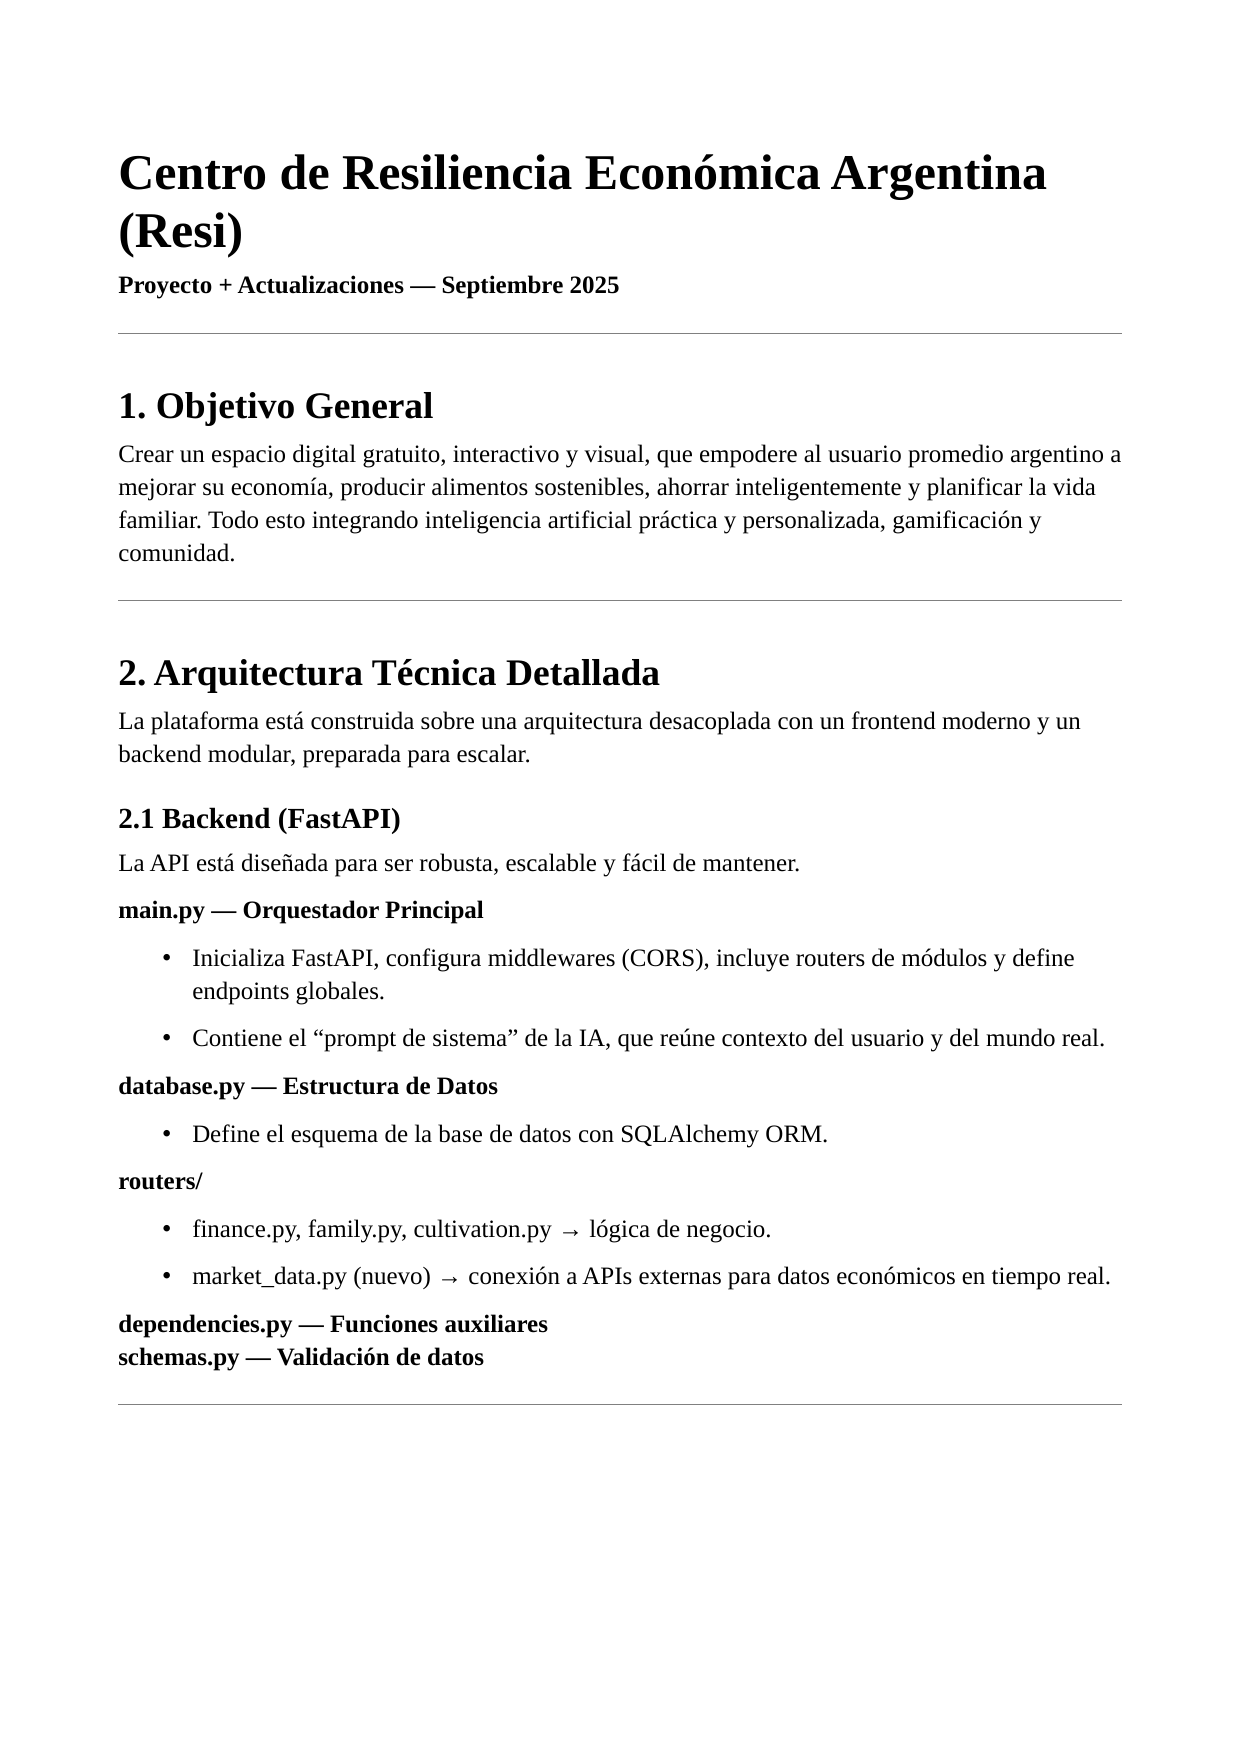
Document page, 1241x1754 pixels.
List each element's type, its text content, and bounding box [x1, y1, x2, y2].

list Define el esquema de la base de datos con SQLAlchemy ORM. [162, 1119, 1122, 1147]
text dependencies.py — Funciones auxiliares schemas.py — Validación de datos [118, 1309, 1122, 1371]
text Crear un espacio digital gratuito, interactivo y visual, que empodere al usuario promedio argentino a mejorar su economía, producir alimentos sostenibles, ahorrar inteligentemente y planificar la vida familiar. Todo esto integrando inteligencia artificial práctica y personalizada, gamificación y comunidad. [118, 439, 1122, 567]
subtitle Centro de Resiliencia Económica Argentina (Resi) [118, 143, 1122, 258]
subtitle 2.1 Backend (FastAPI) [118, 802, 1122, 835]
text routers/ [118, 1166, 1122, 1195]
list finance.py, family.py, cultivation.py → lógica de negocio. [162, 1214, 1122, 1243]
subtitle 1. Objetivo General [118, 383, 1122, 426]
list Inicializa FastAPI, configura middlewares (CORS), incluye routers de módulos y define endpoints globales. [162, 943, 1122, 1004]
text Proyecto + Actualizaciones — Septiembre 2025 [118, 271, 1122, 299]
text main.py — Orquestador Principal [118, 895, 1122, 924]
list Contiene el “prompt de sistema” de la IA, que reúne contexto del usuario y del mundo real. [162, 1023, 1122, 1052]
text La API está diseñada para ser robusta, escalable y fácil de mantener. [118, 848, 1122, 876]
text La plataforma está construida sobre una arquitectura desacoplada con un frontend moderno y un backend modular, preparada para escalar. [118, 706, 1122, 768]
text database.py — Estructura de Datos [118, 1071, 1122, 1100]
subtitle 2. Arquitectura Técnica Detallada [118, 651, 1122, 694]
list market_data.py (nuevo) → conexión a APIs externas para datos económicos en tiempo real. [162, 1261, 1122, 1290]
